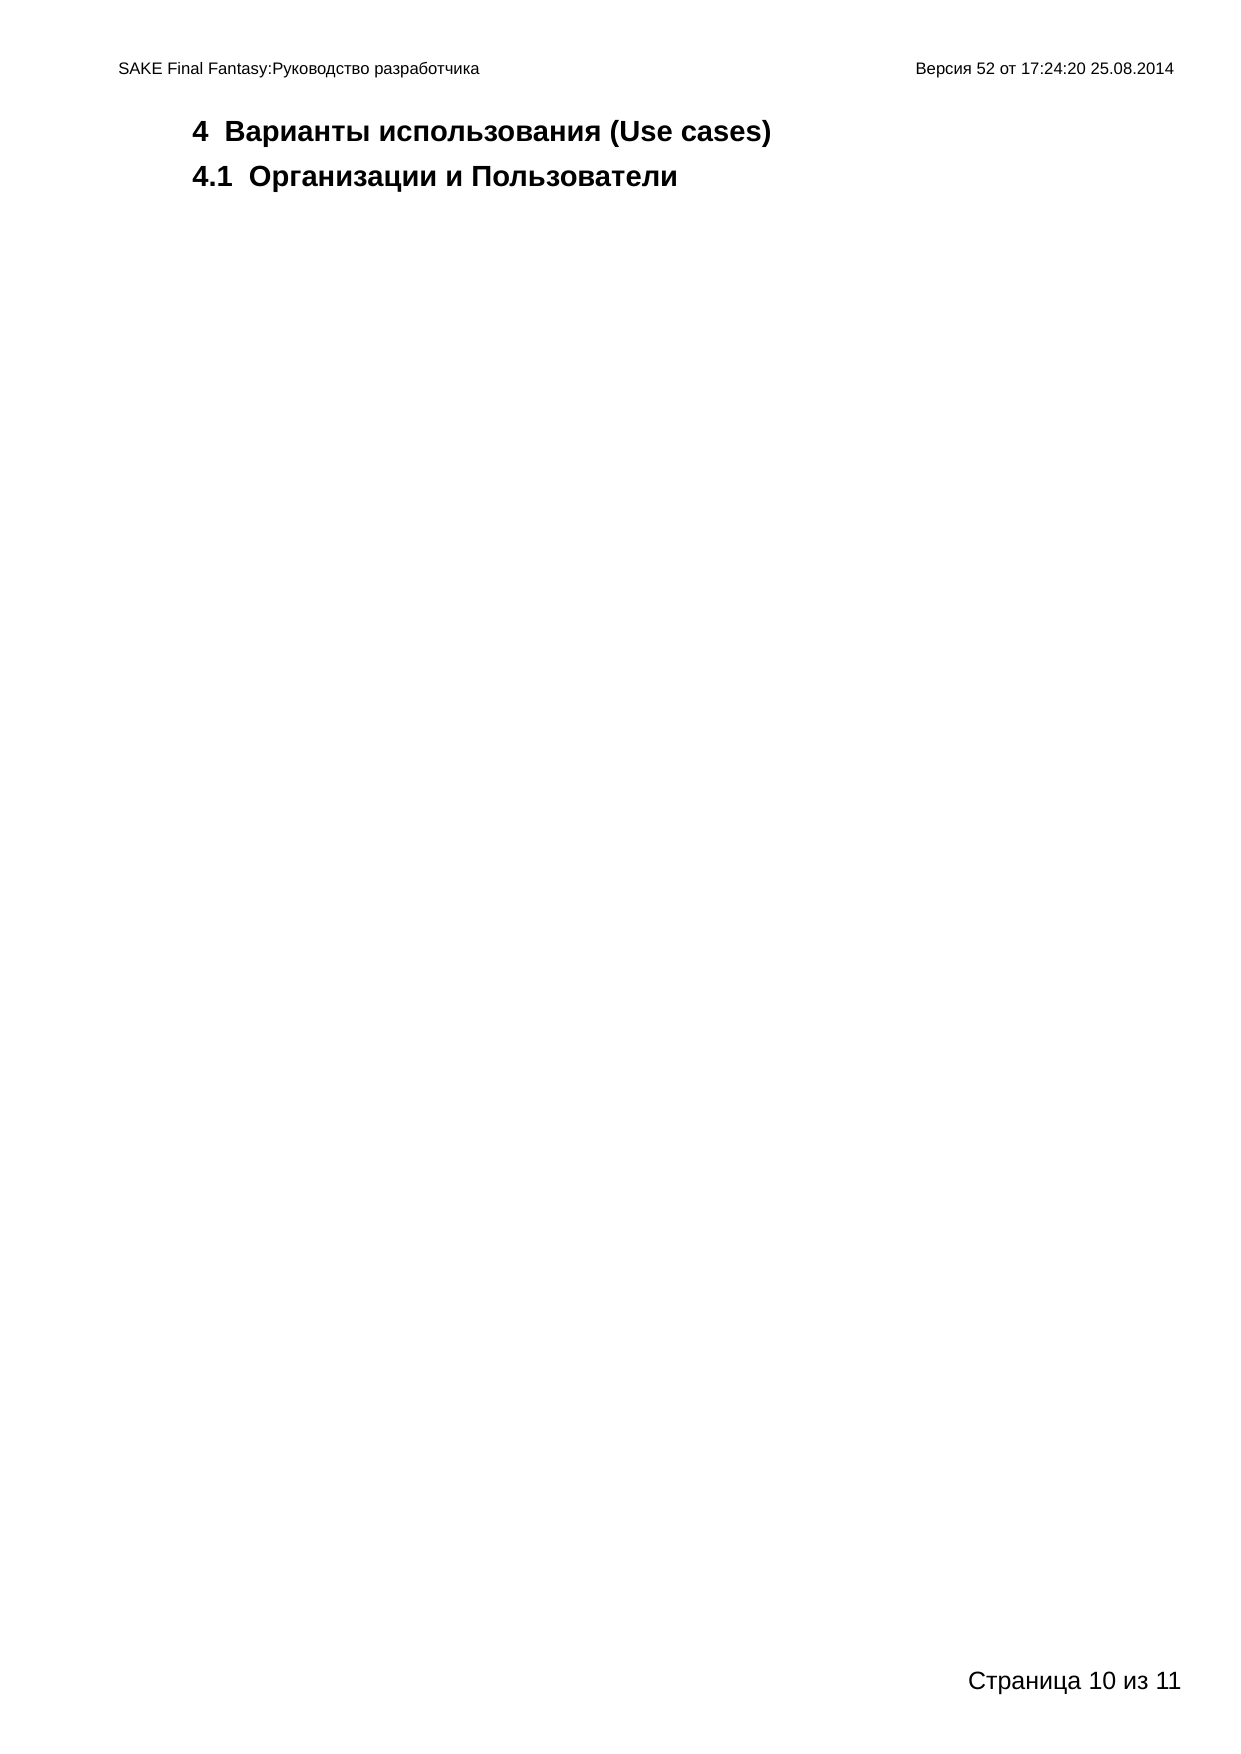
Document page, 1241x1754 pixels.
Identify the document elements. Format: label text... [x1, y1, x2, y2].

subtitle Варианты использования (Use cases) [118, 114, 1181, 147]
subtitle Организации и Пользователи [118, 159, 1181, 193]
